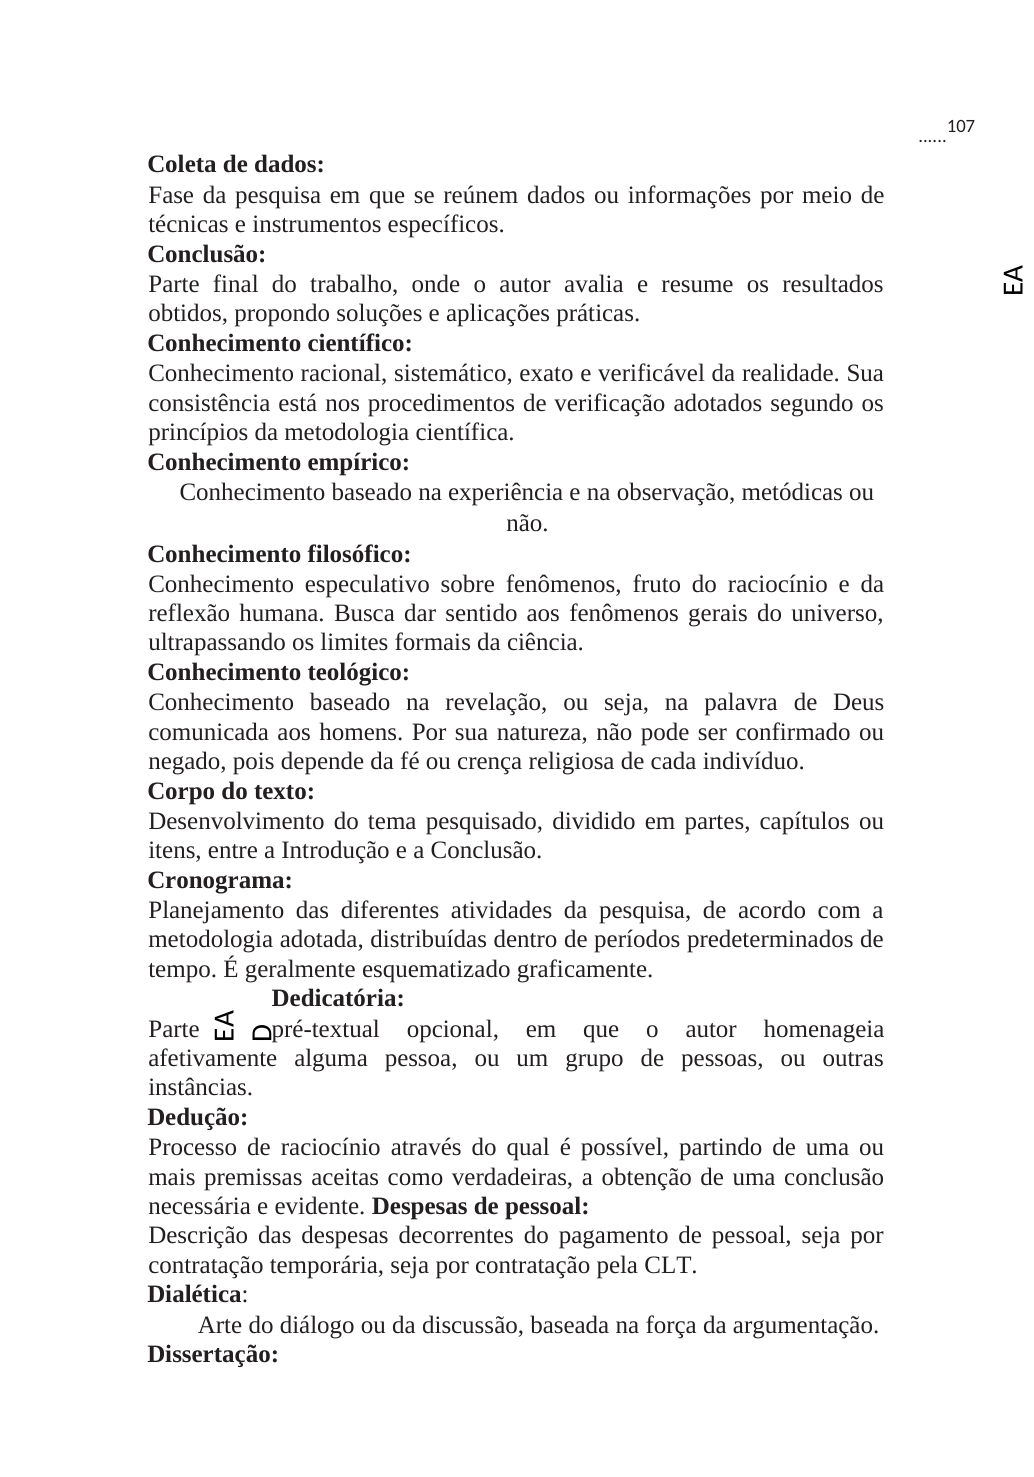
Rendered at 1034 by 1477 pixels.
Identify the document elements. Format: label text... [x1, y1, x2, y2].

text Conhecimento empírico: [147, 447, 886, 475]
text Conhecimento baseado na revelação, ou seja, na palavra de Deus comunicada aos homens. Por sua natureza, não pode ser confirmado ou negado, pois depende da fé ou crença religiosa de cada indivíduo. [148, 687, 885, 775]
text Parte pré-textual opcional, em que o autor homenageia afetivamente alguma pessoa, ou um grupo de pessoas, ou outras instâncias. [148, 1014, 885, 1101]
text Conclusão: [147, 239, 886, 267]
text Dedicatória: [147, 983, 886, 1012]
text Conhecimento racional, sistemático, exato e verificável da realidade. Sua consistência está nos procedimentos de verificação adotados segundo os princípios da metodologia científica. [148, 358, 885, 446]
text Corpo do texto: [147, 776, 886, 804]
text Conhecimento especulativo sobre fenômenos, fruto do raciocínio e da reflexão humana. Busca dar sentido aos fenômenos gerais do universo, ultrapassando os limites formais da ciência. [148, 569, 885, 656]
text Conhecimento filosófico: [147, 539, 886, 567]
text Coleta de dados: [147, 149, 886, 178]
text Fase da pesquisa em que se reúnem dados ou informações por meio de técnicas e instrumentos específicos. [148, 180, 885, 238]
text Conhecimento científico: [147, 328, 886, 357]
text Conhecimento baseado na experiência e na observação, metódicas ou não. [167, 477, 886, 536]
text Planejamento das diferentes atividades da pesquisa, de acordo com a metodologia adotada, distribuídas dentro de períodos predeterminados de tempo. É geralmente esquematizado graficamente. [148, 895, 885, 983]
text Arte do diálogo ou da discussão, baseada na força da argumentação. [198, 1310, 885, 1339]
text Dissertação: [147, 1339, 886, 1368]
text Processo de raciocínio através do qual é possível, partindo de uma ou mais premissas aceitas como verdadeiras, a obtenção de uma conclusão necessária e evidente. Despesas de pessoal: [148, 1132, 885, 1220]
text Parte final do trabalho, onde o autor avalia e resume os resultados obtidos, propondo soluções e aplicações práticas. [148, 269, 885, 327]
text Dialética: [147, 1279, 886, 1308]
text Descrição das despesas decorrentes do pagamento de pessoal, seja por contratação temporária, seja por contratação pela CLT. [148, 1221, 885, 1279]
text Conhecimento teológico: [147, 657, 886, 686]
text Dedução: [147, 1102, 886, 1131]
text Desenvolvimento do tema pesquisado, dividido em partes, capítulos ou itens, entre a Introdução e a Conclusão. [148, 806, 885, 864]
text Cronograma: [147, 865, 886, 894]
